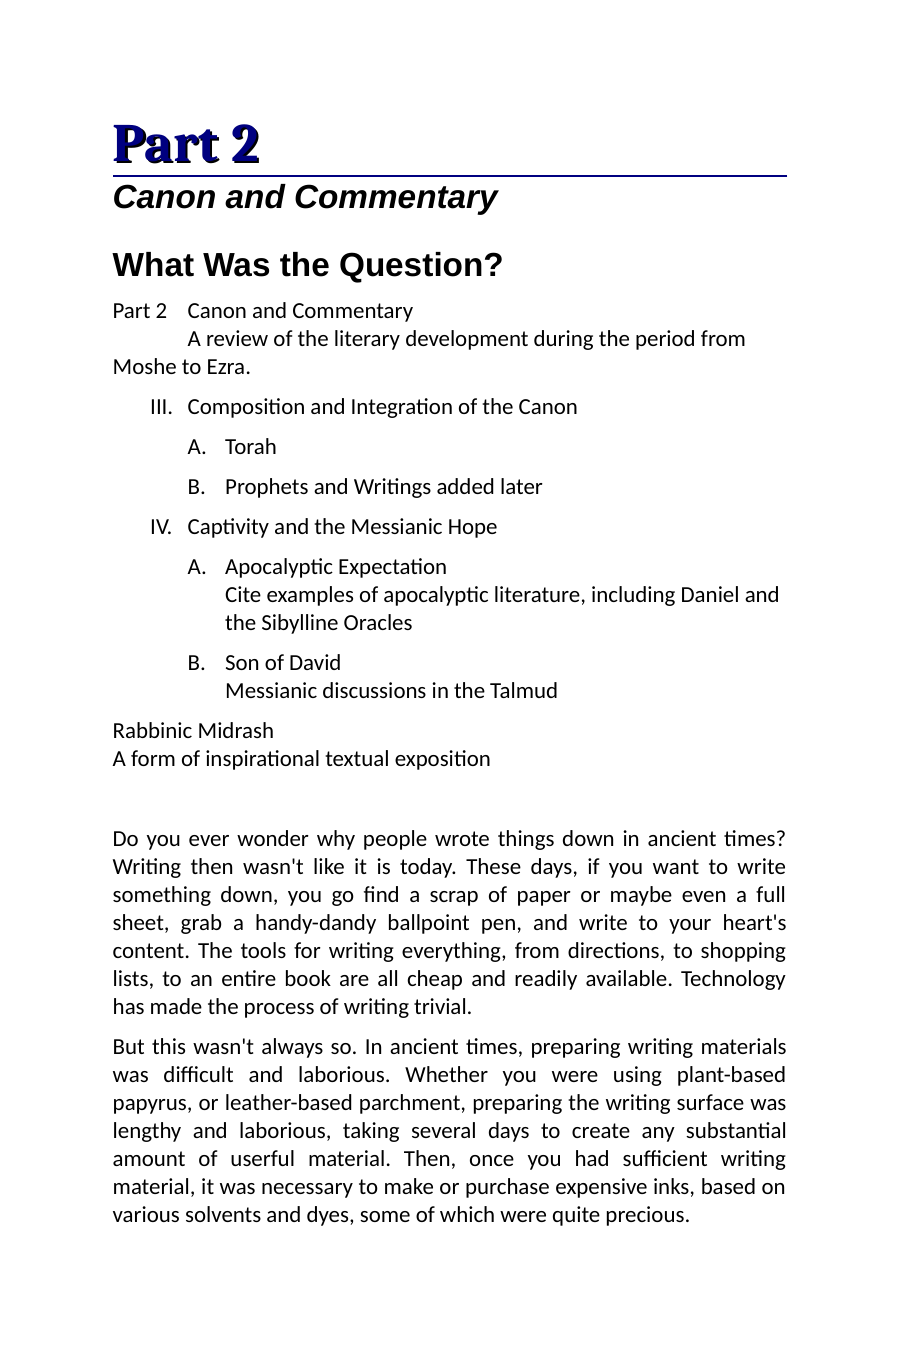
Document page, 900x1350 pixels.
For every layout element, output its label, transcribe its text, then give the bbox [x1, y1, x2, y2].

text But this wasn't always so. In ancient times, preparing writing materials was difficult and laborious. Whether you were using plant-based papyrus, or leather-based parchment, preparing the writing surface was lengthy and laborious, taking several days to create any substantial amount of userful material. Then, once you had sufficient writing material, it was necessary to make or purchase expensive inks, based on various solvents and dyes, some of which were quite precious. [112, 1032, 787, 1228]
list Torah [187, 432, 787, 460]
subtitle What Was the Question? [112, 245, 787, 284]
text Do you ever wonder why people wrote things down in ancient times? Writing then wasn't like it is today. These days, if you want to write something down, you go find a scrap of paper or maybe even a full sheet, grab a handy-dandy ballpoint pen, and write to your heart's content. The tools for writing everything, from directions, to shopping lists, to an entire book are all cheap and readily available. Technology has made the process of writing trivial. [112, 824, 787, 1020]
text Part 2 Canon and Commentary A review of the literary development during the period from Moshe to Ezra. [112, 296, 787, 380]
list Prophets and Writings added later [187, 472, 787, 500]
list Apocalyptic Expectation Cite examples of apocalyptic literature, including Daniel and the Sibylline Oracles [187, 552, 787, 636]
list Captivity and the Messianic Hope [150, 512, 787, 540]
list Composition and Integration of the Canon [150, 392, 787, 420]
subtitle Canon and Commentary [112, 177, 787, 215]
title Part 2 [112, 112, 787, 177]
text Rabbinic Midrash A form of inspirational textual exposition [112, 716, 787, 772]
list Son of David Messianic discussions in the Talmud [187, 648, 787, 704]
